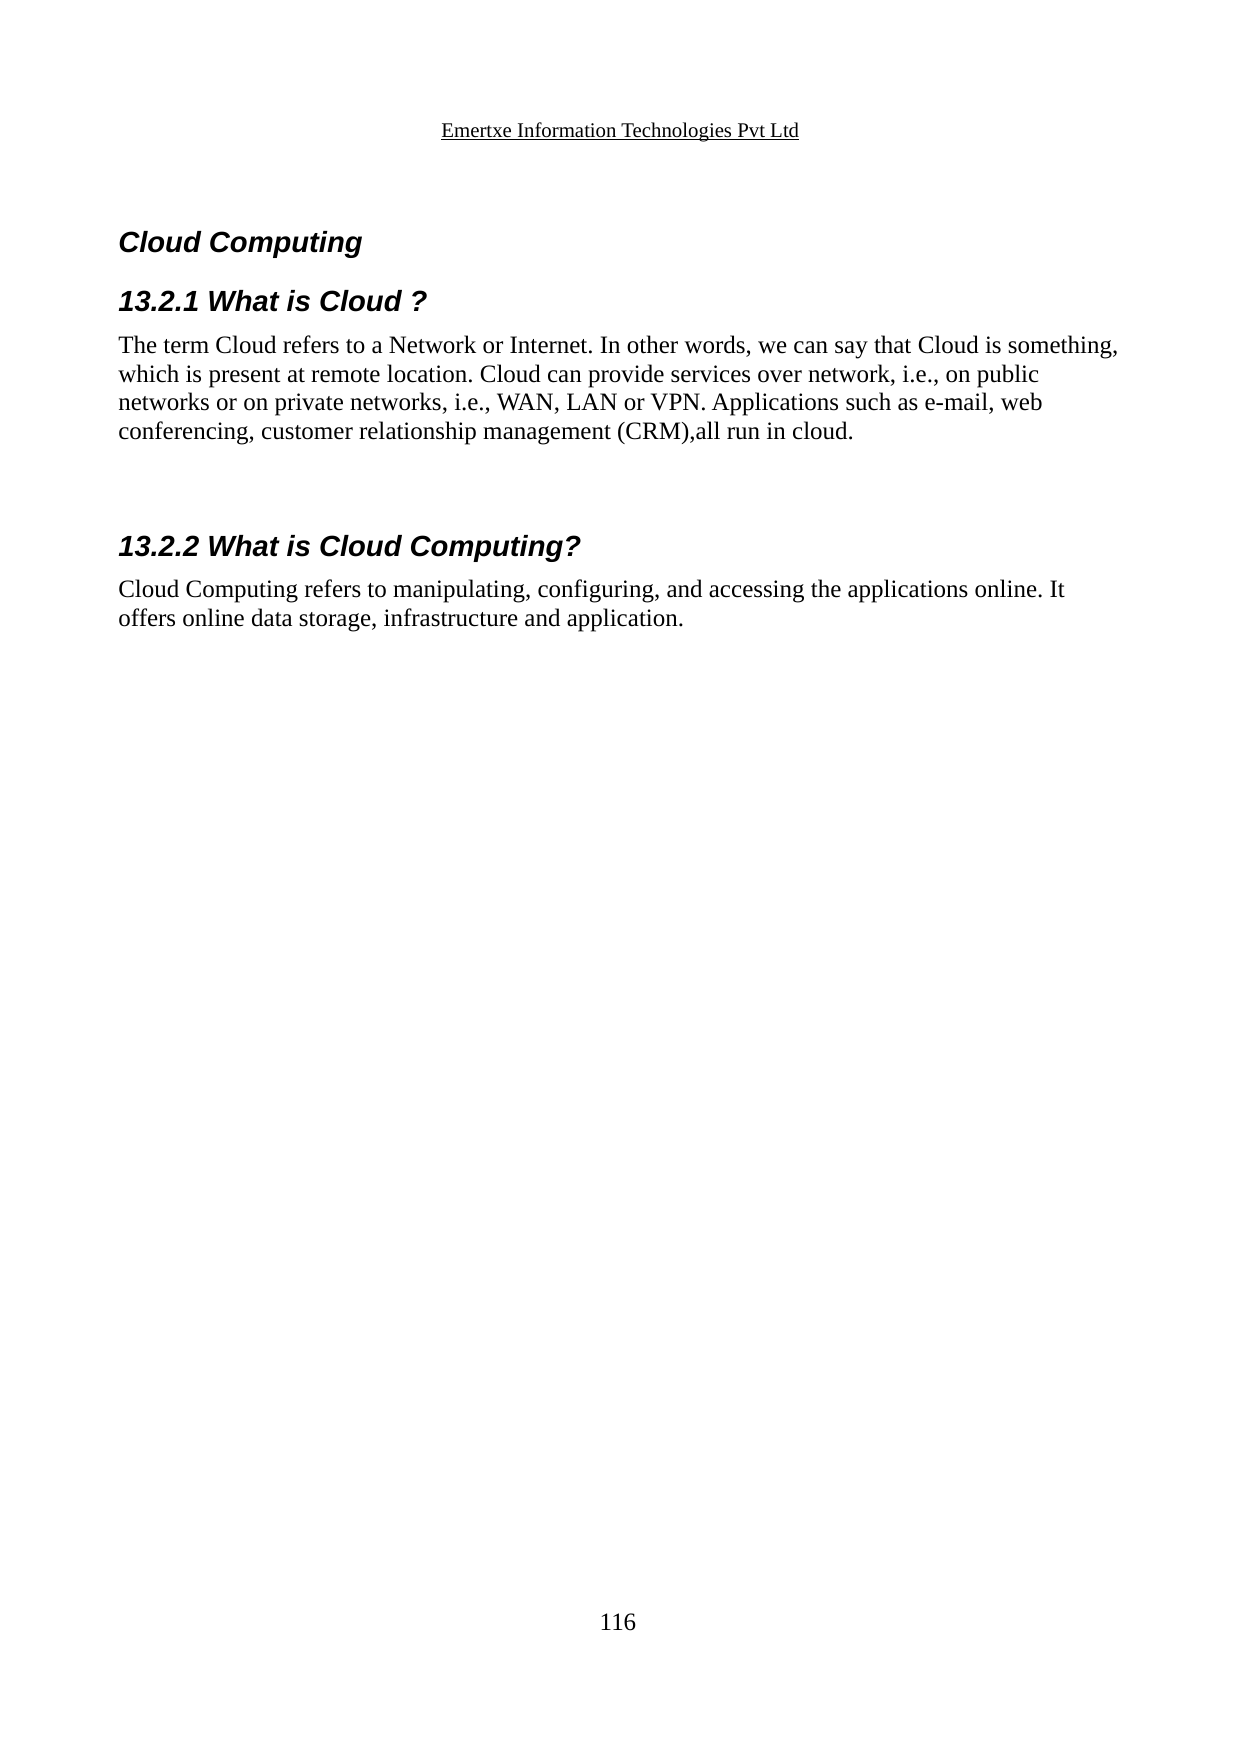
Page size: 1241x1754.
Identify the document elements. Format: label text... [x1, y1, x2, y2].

text The term Cloud refers to a Network or Internet. In other words, we can say that Cloud is something, which is present at remote location. Cloud can provide services over network, i.e., on public networks or on private networks, i.e., WAN, LAN or VPN. Applications such as e-mail, web conferencing, customer relationship management (CRM),all run in cloud. [118, 330, 1122, 445]
text Cloud Computing refers to manipulating, configuring, and accessing the applications online. It offers online data storage, infrastructure and application. [118, 574, 1122, 632]
subtitle 13.2.1 What is Cloud ? [118, 284, 1122, 317]
subtitle 13.2.2 What is Cloud Computing? [118, 528, 1122, 562]
subtitle Cloud Computing [118, 225, 1122, 259]
